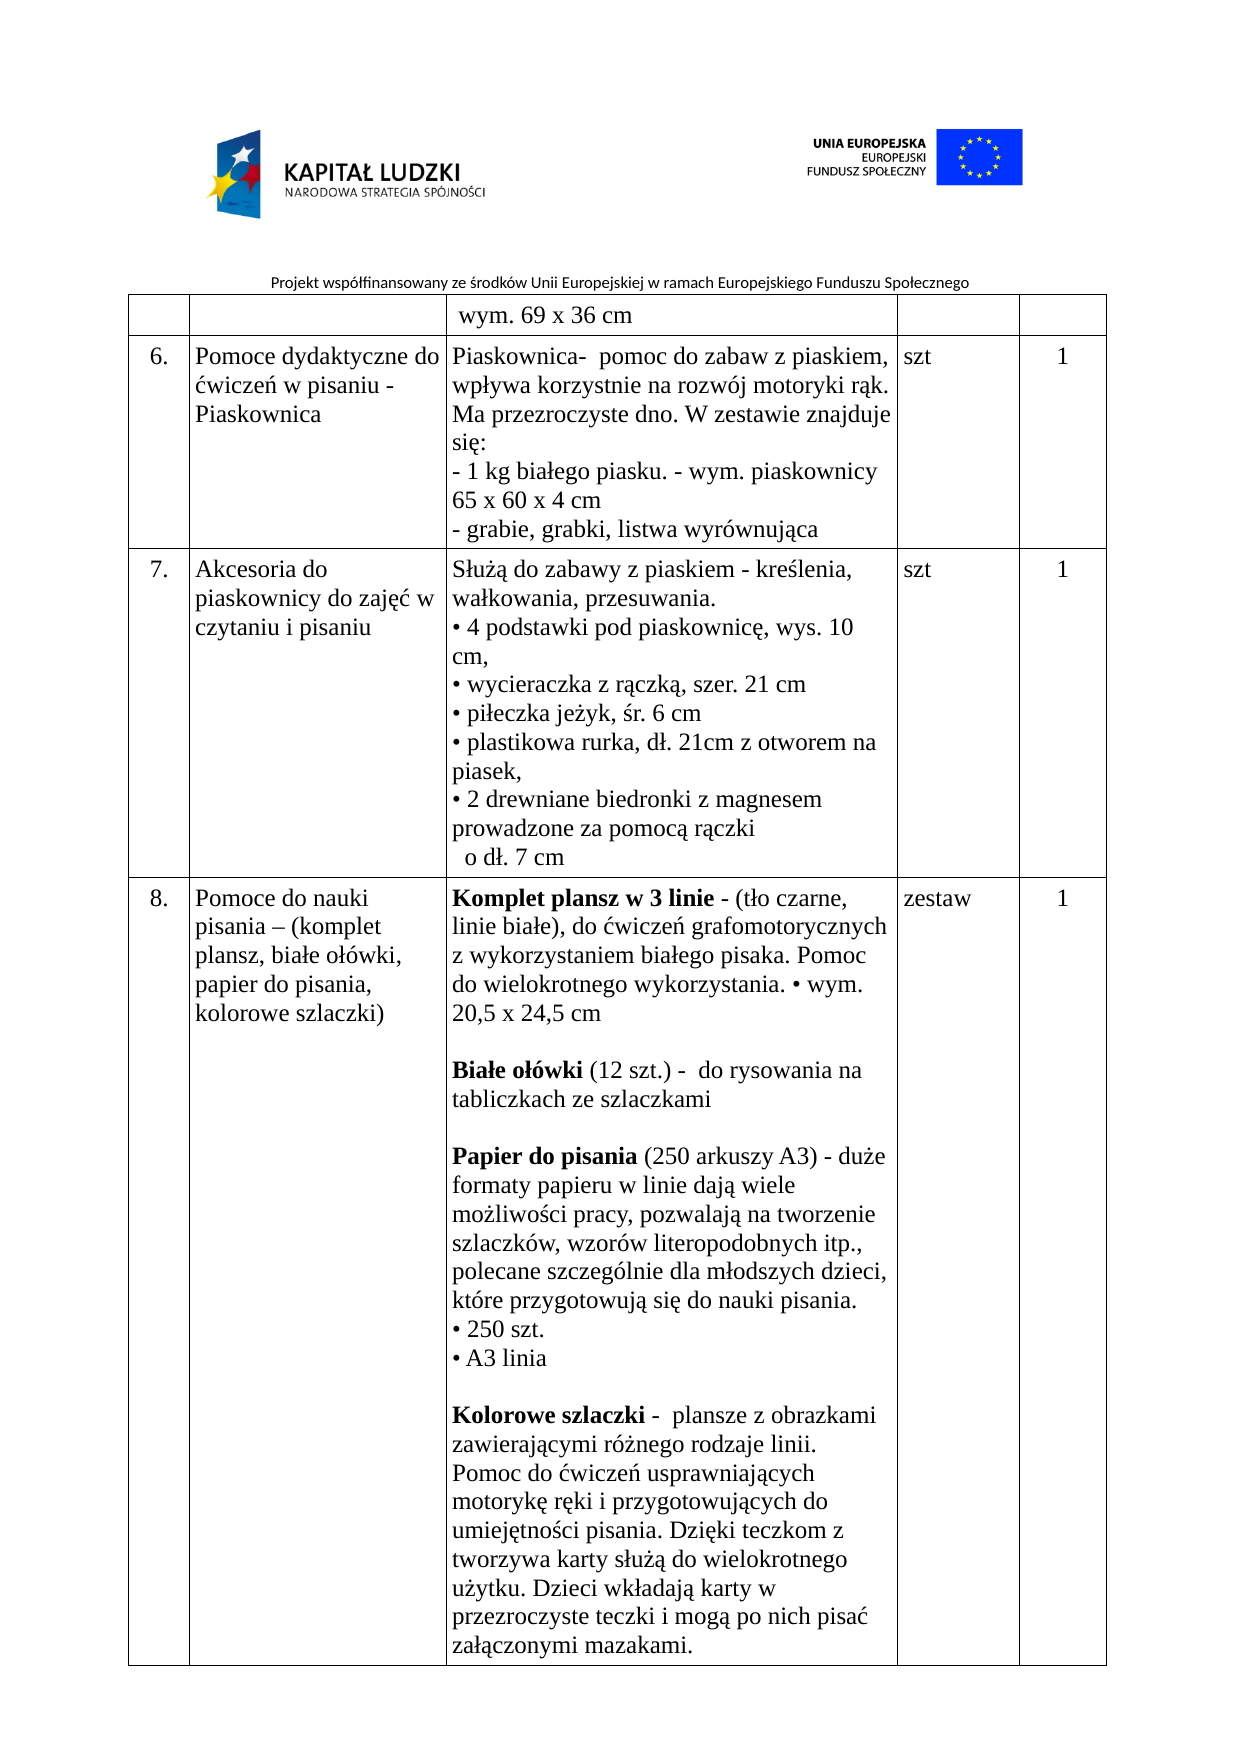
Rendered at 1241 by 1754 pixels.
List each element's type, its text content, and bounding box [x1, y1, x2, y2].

table_cell 1 [1020, 878, 1106, 1665]
table_cell [190, 295, 446, 335]
table_cell wym. 69 x 36 cm [447, 295, 897, 335]
table_cell Komplet plansz w 3 linie - (tło czarne, linie białe), do ćwiczeń grafomotorycznych z wykorzystaniem białego pisaka. Pomoc do wielokrotnego wykorzystania. • wym. 20,5 x 24,5 cm Białe ołówki (12 szt.) - do rysowania na tabliczkach ze szlaczkami Papier do pisania (250 arkuszy A3) - duże formaty papieru w linie dają wiele możliwości pracy, pozwalają na tworzenie szlaczków, wzorów literopodobnych itp., polecane szczególnie dla młodszych dzieci, które przygotowują się do nauki pisania. • 250 szt. • A3 linia Kolorowe szlaczki - plansze z obrazkami zawierającymi różnego rodzaje linii. Pomoc do ćwiczeń usprawniających motorykę ręki i przygotowujących do umiejętności pisania. Dzięki teczkom z tworzywa karty służą do wielokrotnego użytku. Dzieci wkładają karty w przezroczyste teczki i mogą po nich pisać załączonymi mazakami. [447, 878, 897, 1665]
table_cell 6. [129, 336, 189, 548]
table_cell Akcesoria do piaskownicy do zajęć w czytaniu i pisaniu [190, 549, 446, 876]
table_cell Pomoce dydaktyczne do ćwiczeń w pisaniu - Piaskownica [190, 336, 446, 548]
table_cell Piaskownica- pomoc do zabaw z piaskiem, wpływa korzystnie na rozwój motoryki rąk. Ma przezroczyste dno. W zestawie znajduje się: - 1 kg białego piasku. - wym. piaskownicy 65 x 60 x 4 cm - grabie, grabki, listwa wyrównująca [447, 336, 897, 548]
table_cell 7. [129, 549, 189, 876]
table_cell Służą do zabawy z piaskiem - kreślenia, wałkowania, przesuwania. • 4 podstawki pod piaskownicę, wys. 10 cm, • wycieraczka z rączką, szer. 21 cm • piłeczka jeżyk, śr. 6 cm • plastikowa rurka, dł. 21cm z otworem na piasek, • 2 drewniane biedronki z magnesem prowadzone za pomocą rączki o dł. 7 cm [447, 549, 897, 876]
table_cell zestaw [898, 878, 1019, 1665]
table_cell szt [898, 336, 1019, 548]
table_cell [1020, 295, 1106, 335]
table_cell Pomoce do nauki pisania – (komplet plansz, białe ołówki, papier do pisania, kolorowe szlaczki) [190, 878, 446, 1665]
table_cell 1 [1020, 549, 1106, 876]
table_cell [129, 295, 189, 335]
table_cell 1 [1020, 336, 1106, 548]
table_cell [898, 295, 1019, 335]
table_cell szt [898, 549, 1019, 876]
table_cell 8. [129, 878, 189, 1665]
